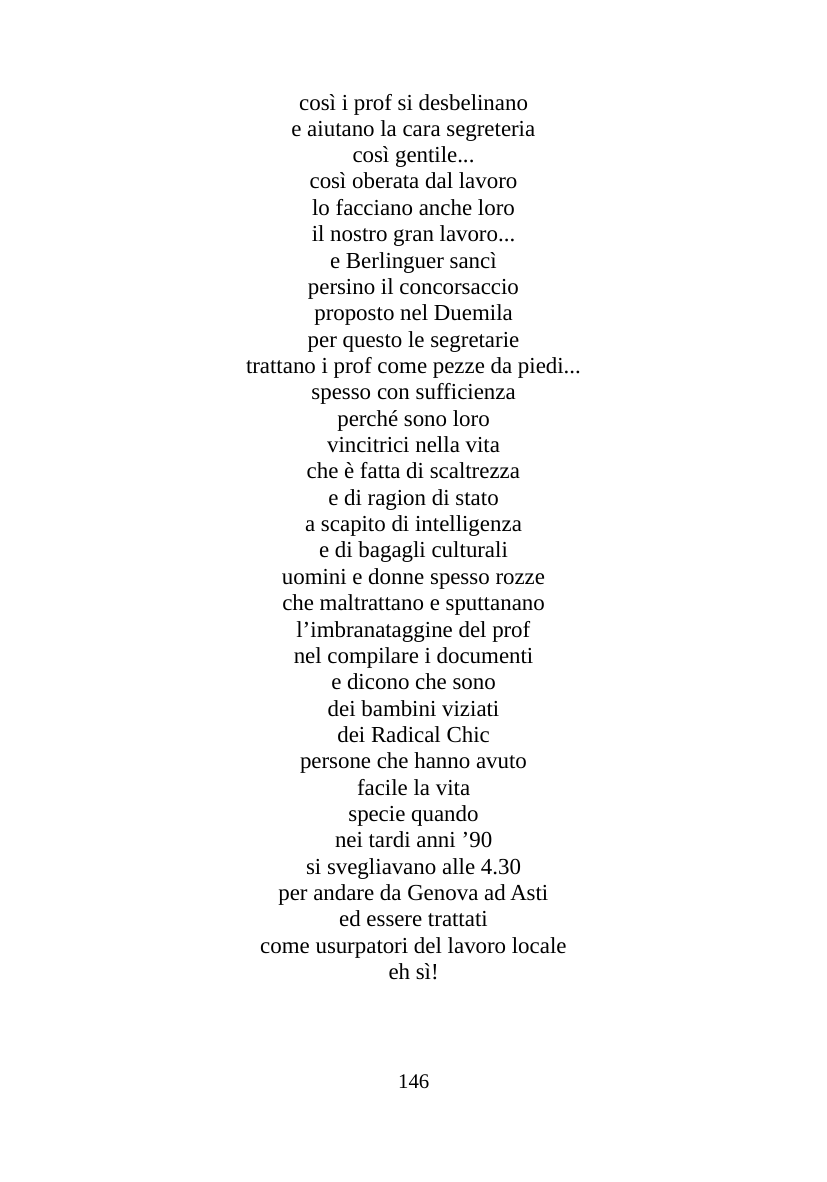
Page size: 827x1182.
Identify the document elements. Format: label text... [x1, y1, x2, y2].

text eh sì! [88, 958, 738, 984]
text a scapito di intelligenza [88, 510, 738, 537]
text e aiutano la cara segreteria [88, 115, 738, 141]
text per questo le segretarie [88, 326, 738, 352]
text vincitrici nella vita [88, 431, 738, 457]
text uomini e donne spesso rozze [88, 563, 738, 589]
text lo facciano anche loro [88, 194, 738, 220]
text per andare da Genova ad Asti [88, 879, 738, 906]
text perché sono loro [88, 405, 738, 431]
text e di ragion di stato [88, 484, 738, 510]
text il nostro gran lavoro... [88, 220, 738, 247]
text come usurpatori del lavoro locale [88, 932, 738, 958]
text che maltrattano e sputtanano [88, 589, 738, 616]
text così oberata dal lavoro [88, 168, 738, 194]
text facile la vita [88, 774, 738, 800]
text ed essere trattati [88, 906, 738, 932]
text e Berlinguer sancì [88, 247, 738, 273]
text che è fatta di scaltrezza [88, 457, 738, 484]
text l’imbranataggine del prof [88, 616, 738, 642]
text proposto nel Duemila [88, 299, 738, 326]
text nei tardi anni ’90 [88, 826, 738, 853]
text così i prof si desbelinano [88, 88, 738, 115]
text e di bagagli culturali [88, 537, 738, 563]
text e dicono che sono [88, 668, 738, 695]
text trattano i prof come pezze da piedi... [88, 352, 738, 378]
text dei Radical Chic [88, 721, 738, 747]
text nel compilare i documenti [88, 642, 738, 668]
text spesso con sufficienza [88, 378, 738, 405]
text specie quando [88, 800, 738, 826]
text persino il concorsaccio [88, 273, 738, 299]
text si svegliavano alle 4.30 [88, 853, 738, 879]
text dei bambini viziati [88, 695, 738, 721]
text persone che hanno avuto [88, 747, 738, 774]
text così gentile... [88, 141, 738, 168]
